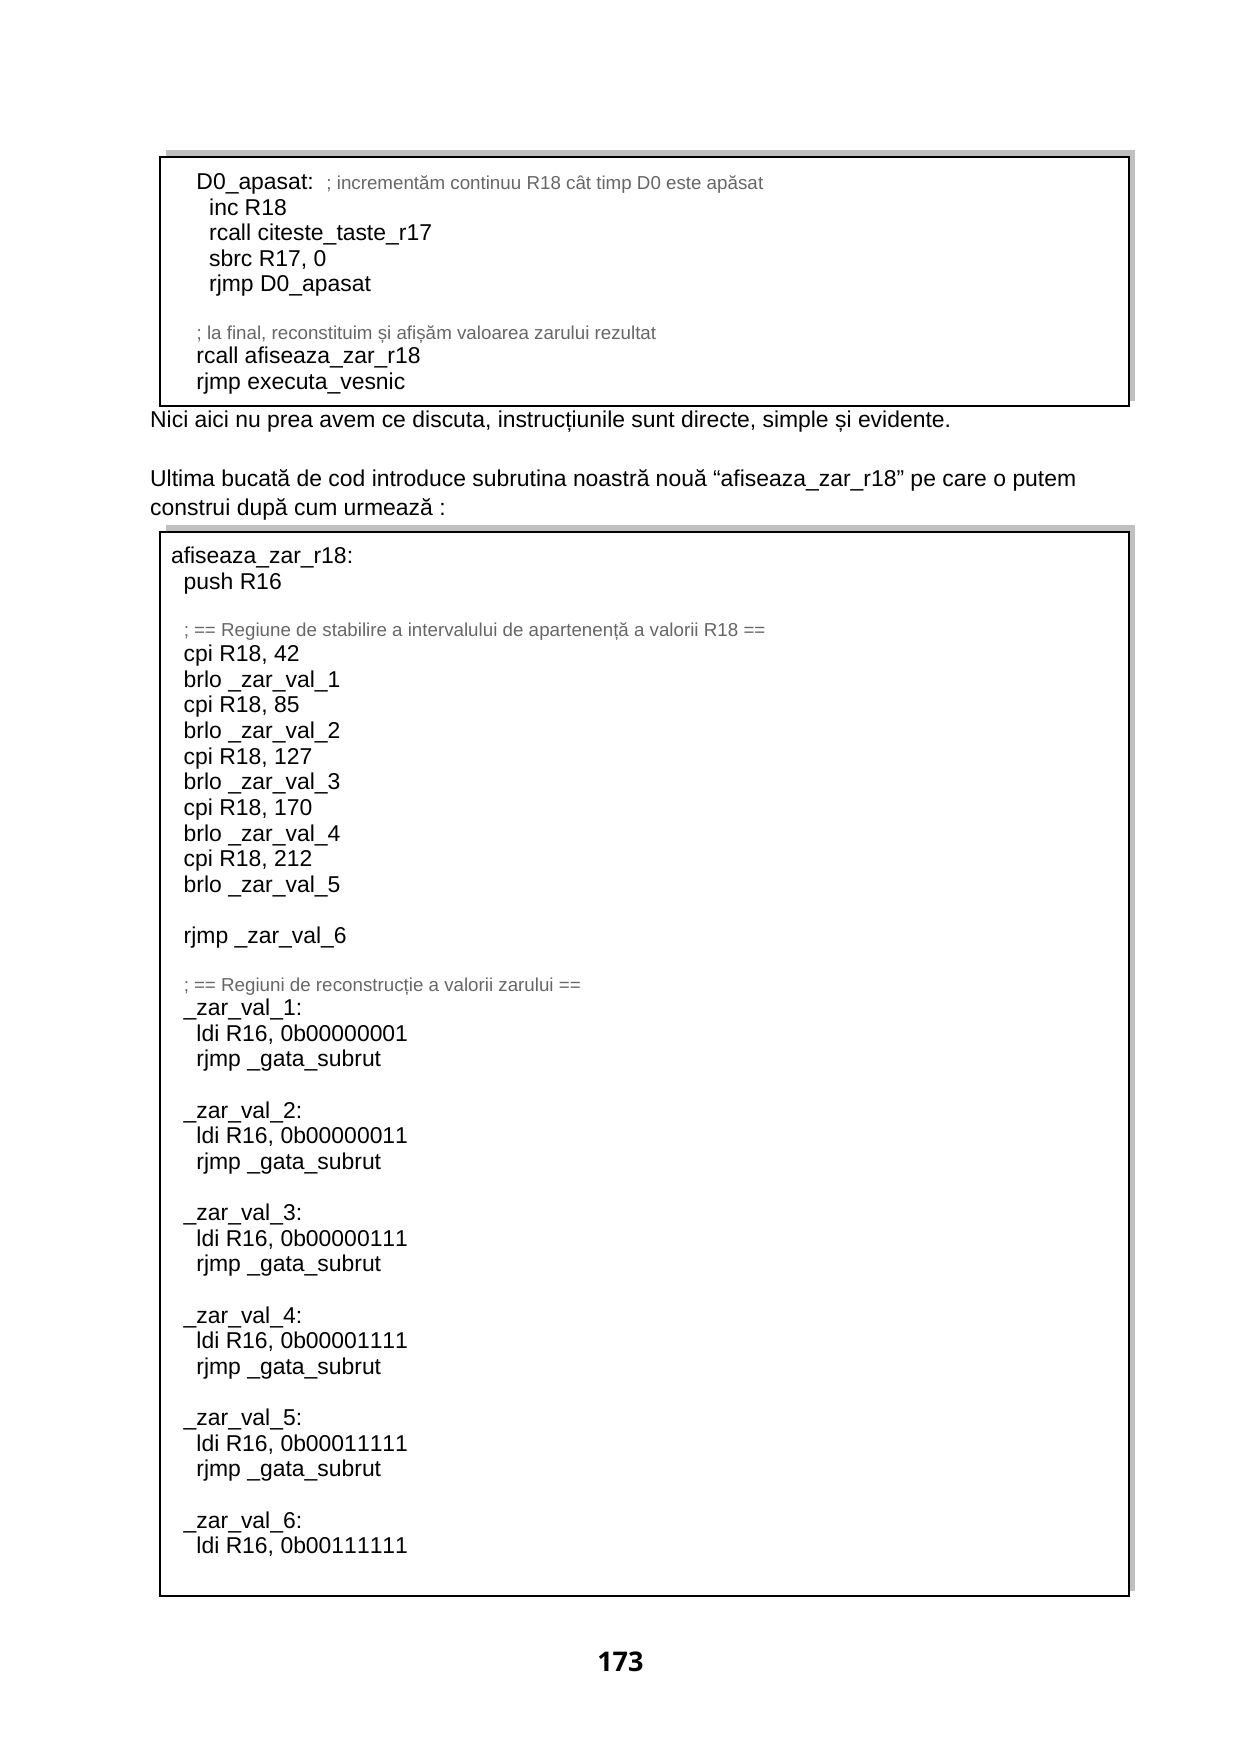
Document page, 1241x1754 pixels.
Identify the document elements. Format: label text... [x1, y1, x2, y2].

text Nici aici nu prea avem ce discuta, instrucțiunile sunt directe, simple și evidente. [150, 407, 1091, 433]
text Ultima bucată de cod introduce subrutina noastră nouă “afiseaza_zar_r18” pe care o putem construi după cum urmează : [150, 466, 1091, 521]
table_header D0_apasat: ; incrementăm continuu R18 cât timp D0 este apăsat inc R18 rcall citeste_taste_r17 sbrc R17, 0 rjmp D0_apasat ; la final, reconstituim și afișăm valoarea zarului rezultat rcall afiseaza_zar_r18 rjmp executa_vesnic [161, 158, 1128, 405]
table_header afiseaza_zar_r18: push R16 ; == Regiune de stabilire a intervalului de apartenență a valorii R18 == cpi R18, 42 brlo _zar_val_1 cpi R18, 85 brlo _zar_val_2 cpi R18, 127 brlo _zar_val_3 cpi R18, 170 brlo _zar_val_4 cpi R18, 212 brlo _zar_val_5 rjmp _zar_val_6 ; == Regiuni de reconstrucție a valorii zarului == _zar_val_1: ldi R16, 0b00000001 rjmp _gata_subrut _zar_val_2: ldi R16, 0b00000011 rjmp _gata_subrut _zar_val_3: ldi R16, 0b00000111 rjmp _gata_subrut _zar_val_4: ldi R16, 0b00001111 rjmp _gata_subrut _zar_val_5: ldi R16, 0b00011111 rjmp _gata_subrut _zar_val_6: ldi R16, 0b00111111 [161, 533, 1128, 1595]
